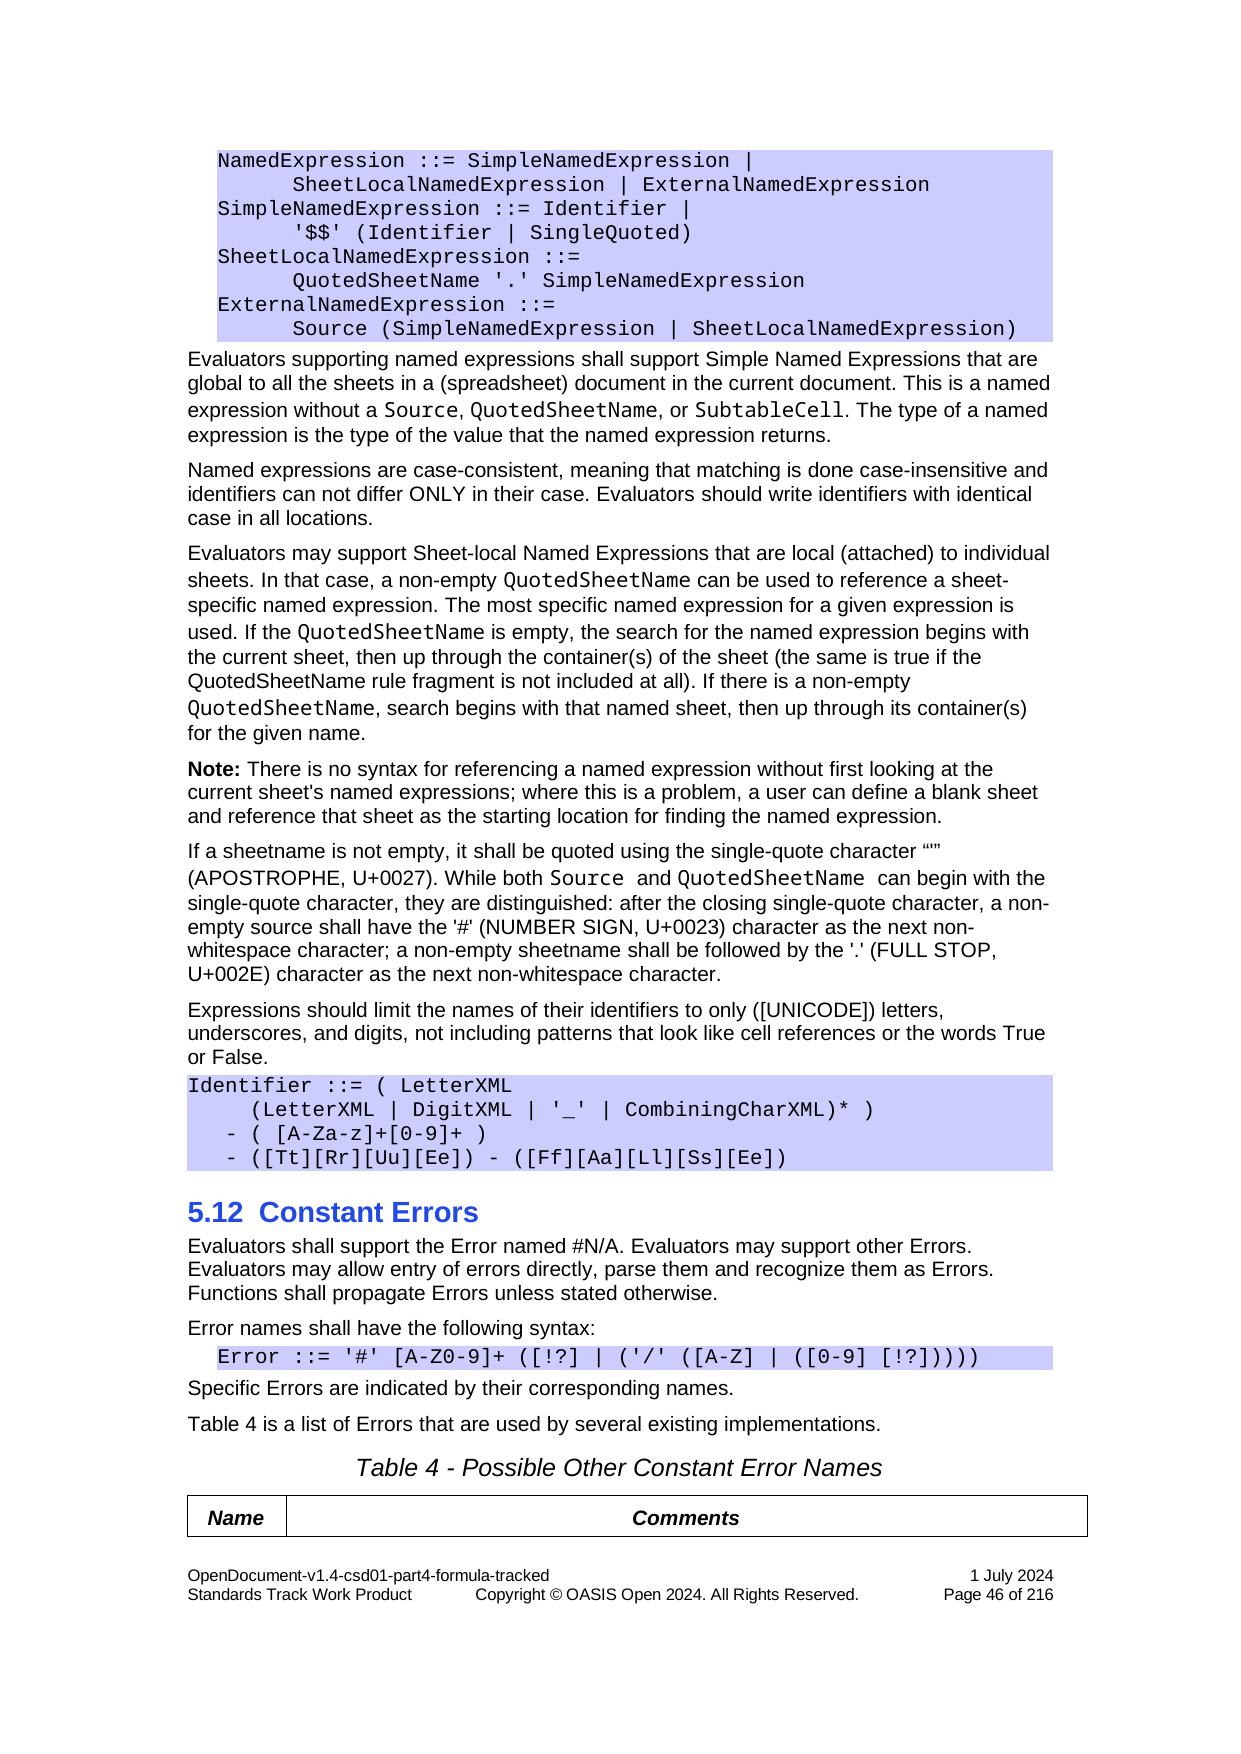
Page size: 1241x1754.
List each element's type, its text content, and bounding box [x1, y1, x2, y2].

text Error names shall have the following syntax: [187, 1317, 1053, 1340]
text Identifier ::= ( LetterXML [187, 1075, 1053, 1099]
text Evaluators shall support the Error named #N/A. Evaluators may support other Errors. Evaluators may allow entry of errors directly, parse them and recognize them as Errors. Functions shall propagate Errors unless stated otherwise. [187, 1234, 1053, 1305]
subtitle Constant Errors [187, 1196, 1053, 1228]
text If a sheetname is not empty, it shall be quoted using the single-quote character “'” (APOSTROPHE, U+0027). While both Source and QuotedSheetName can begin with the single-quote character, they are distinguished: after the closing single-quote character, a non-empty source shall have the '#' (NUMBER SIGN, U+0023) character as the next non-whitespace character; a non-empty sheetname shall be followed by the '.' (FULL STOP, U+002E) character as the next non-whitespace character. [187, 840, 1053, 986]
text SimpleNamedExpression ::= Identifier | '$$' (Identifier | SingleQuoted) [217, 198, 1053, 246]
table_header Comments [287, 1496, 1087, 1536]
text Note: There is no syntax for referencing a named expression without first looking at the current sheet's named expressions; where this is a problem, a user can define a blank sheet and reference that sheet as the starting location for finding the named expression. [187, 757, 1053, 828]
text Evaluators supporting named expressions shall support Simple Named Expressions that are global to all the sheets in a (spreadsheet) document in the current document. This is a named expression without a Source, QuotedSheetName, or SubtableCell. The type of a named expression is the type of the value that the named expression returns. [187, 348, 1053, 447]
text ExternalNamedExpression ::= Source (SimpleNamedExpression | SheetLocalNamedExpression) [217, 294, 1053, 342]
text Table 4 is a list of Errors that are used by several existing implementations. [187, 1412, 1053, 1436]
text Expressions should limit the names of their identifiers to only ([UNICODE]) letters, underscores, and digits, not including patterns that look like cell references or the words True or False. [187, 998, 1053, 1069]
text Specific Errors are indicated by their corresponding names. [187, 1376, 1053, 1400]
text Error ::= '#' [A-Z0-9]+ ([!?] | ('/' ([A-Z] | ([0-9] [!?])))) [217, 1346, 1053, 1370]
text Evaluators may support Sheet-local Named Expressions that are local (attached) to individual sheets. In that case, a non-empty QuotedSheetName can be used to reference a sheet-specific named expression. The most specific named expression for a given expression is used. If the QuotedSheetName is empty, the search for the named expression begins with the current sheet, then up through the container(s) of the sheet (the same is true if the QuotedSheetName rule fragment is not included at all). If there is a non-empty QuotedSheetName, search begins with that named sheet, then up through its container(s) for the given name. [187, 542, 1053, 745]
table_header Name [188, 1496, 286, 1536]
text SheetLocalNamedExpression ::= QuotedSheetName '.' SimpleNamedExpression [217, 246, 1053, 294]
list - ([Tt][Rr][Uu][Ee]) - ([Ff][Aa][Ll][Ss][Ee]) [187, 1147, 1053, 1171]
text Table 4 - Possible Other Constant Error Names [187, 1454, 1053, 1482]
list - ( [A-Za-z]+[0-9]+ ) [187, 1123, 1053, 1147]
list (LetterXML | DigitXML | '_' | CombiningCharXML)* ) [187, 1099, 1053, 1123]
text NamedExpression ::= SimpleNamedExpression | SheetLocalNamedExpression | ExternalNamedExpression [217, 150, 1053, 198]
text Named expressions are case-consistent, meaning that matching is done case-insensitive and identifiers can not differ ONLY in their case. Evaluators should write identifiers with identical case in all locations. [187, 459, 1053, 529]
